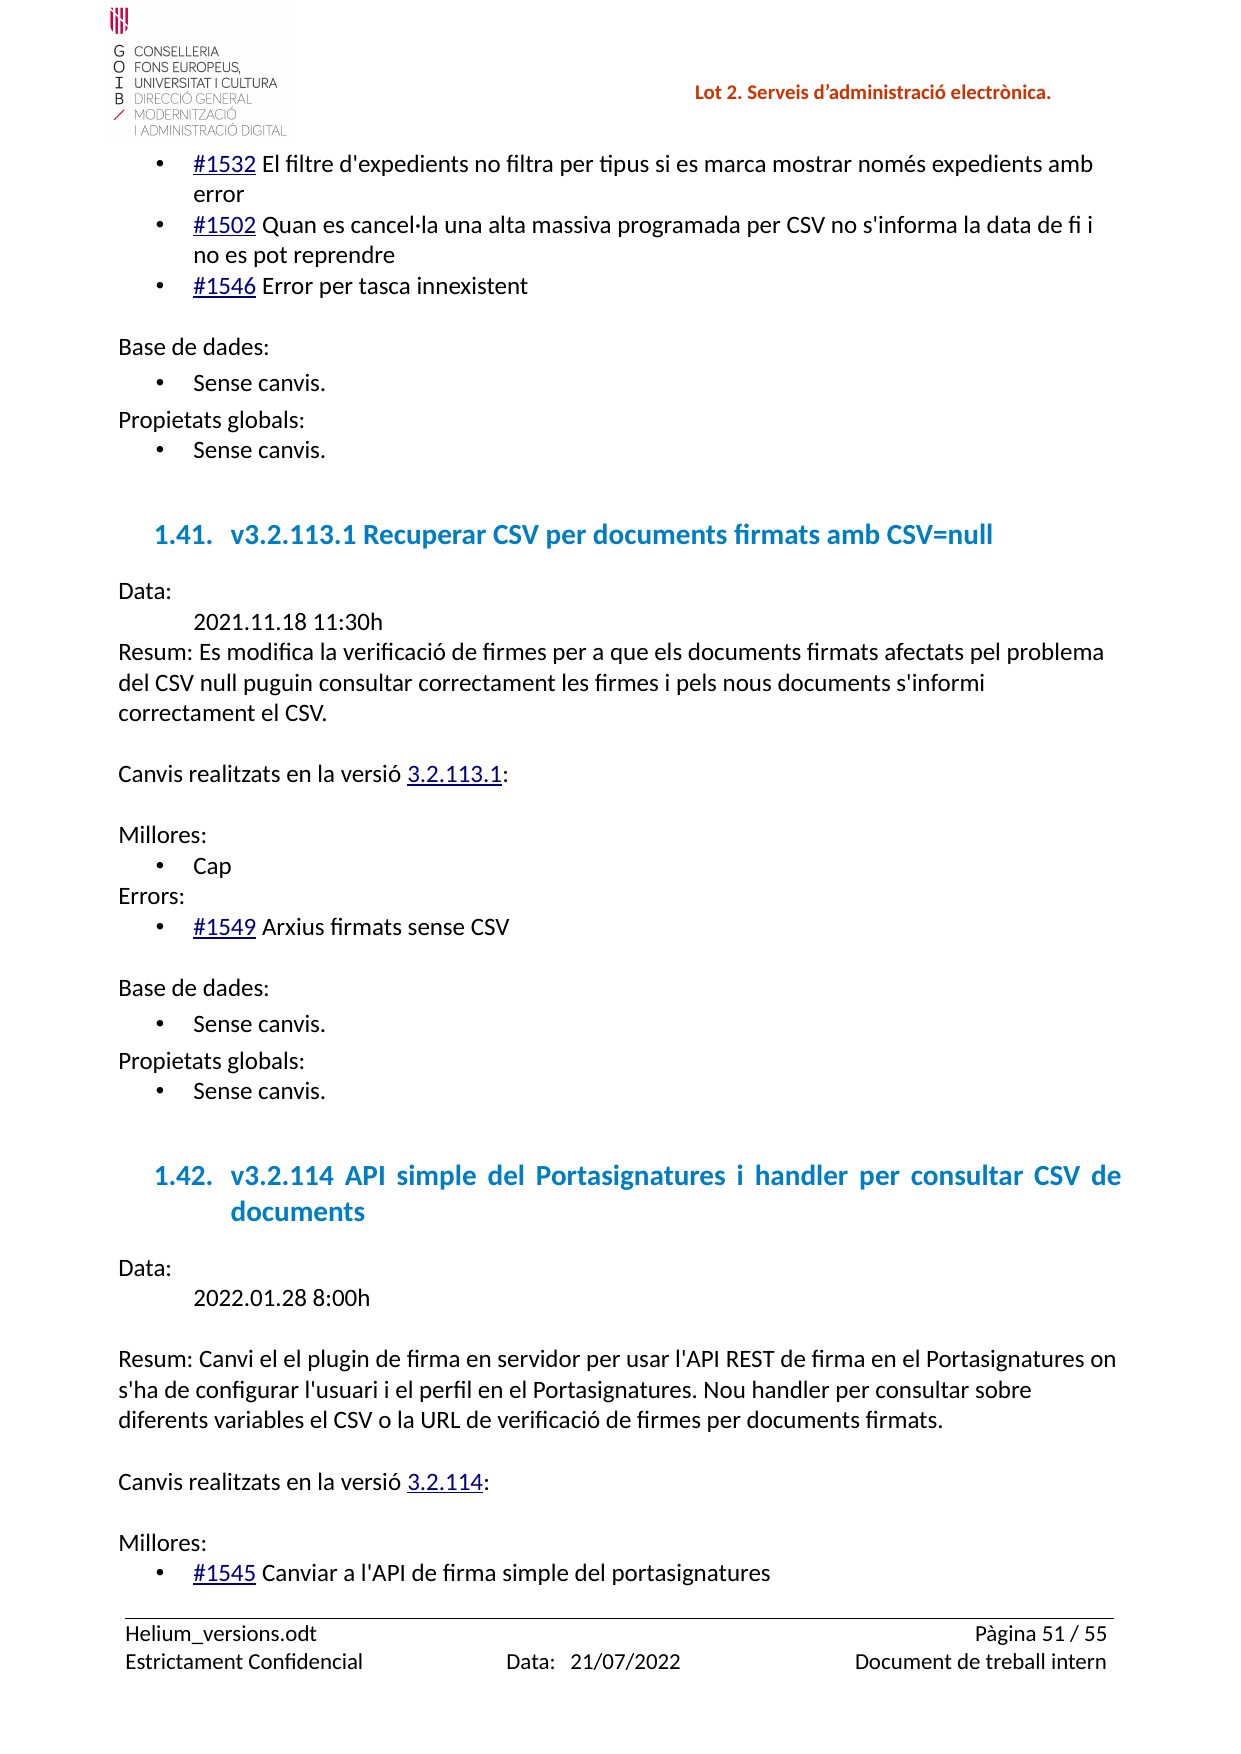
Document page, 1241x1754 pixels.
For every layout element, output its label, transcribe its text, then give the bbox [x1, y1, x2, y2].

list Sense canvis. [156, 1075, 1122, 1106]
text Millores: [118, 819, 1122, 850]
list #1502 Quan es cancel·la una alta massiva programada per CSV no s'informa la data de fi i no es pot reprendre [156, 209, 1122, 270]
text Base de dades: [118, 972, 1122, 1002]
text Base de dades: [118, 331, 1122, 361]
list #1546 Error per tasca innexistent [156, 270, 1122, 300]
text Data: [118, 1252, 1122, 1282]
list Sense canvis. [156, 1008, 1122, 1039]
list Sense canvis. [156, 434, 1122, 465]
text Propietats globals: [118, 404, 1122, 434]
subtitle v3.2.114 API simple del Portasignatures i handler per consultar CSV de documents [153, 1157, 1122, 1228]
text Canvis realitzats en la versió 3.2.114: [118, 1466, 1122, 1496]
list Sense canvis. [156, 367, 1122, 398]
text Errors: [118, 880, 1122, 911]
text 2021.11.18 11:30h [118, 606, 1122, 636]
text Resum: Canvi el el plugin de firma en servidor per usar l'API REST de firma en el Portasignatures on s'ha de configurar l'usuari i el perfil en el Portasignatures. Nou handler per consultar sobre diferents variables el CSV o la URL de verificació de firmes per documents firmats. [118, 1343, 1122, 1435]
list #1549 Arxius firmats sense CSV [156, 911, 1122, 941]
text 2022.01.28 8:00h [118, 1282, 1122, 1313]
text Canvis realitzats en la versió 3.2.113.1: [118, 758, 1122, 789]
text Propietats globals: [118, 1045, 1122, 1075]
list #1532 El filtre d'expedients no filtra per tipus si es marca mostrar només expedients amb error [156, 148, 1122, 209]
list #1545 Canviar a l'API de firma simple del portasignatures [156, 1557, 1122, 1588]
subtitle v3.2.113.1 Recuperar CSV per documents firmats amb CSV=null [153, 516, 1122, 552]
text Resum: Es modifica la verificació de firmes per a que els documents firmats afectats pel problema del CSV null puguin consultar correctament les firmes i pels nous documents s'informi correctament el CSV. [118, 636, 1122, 728]
text Data: [118, 575, 1122, 606]
picture [100, 0, 297, 144]
list Cap [156, 850, 1122, 880]
text Millores: [118, 1527, 1122, 1557]
